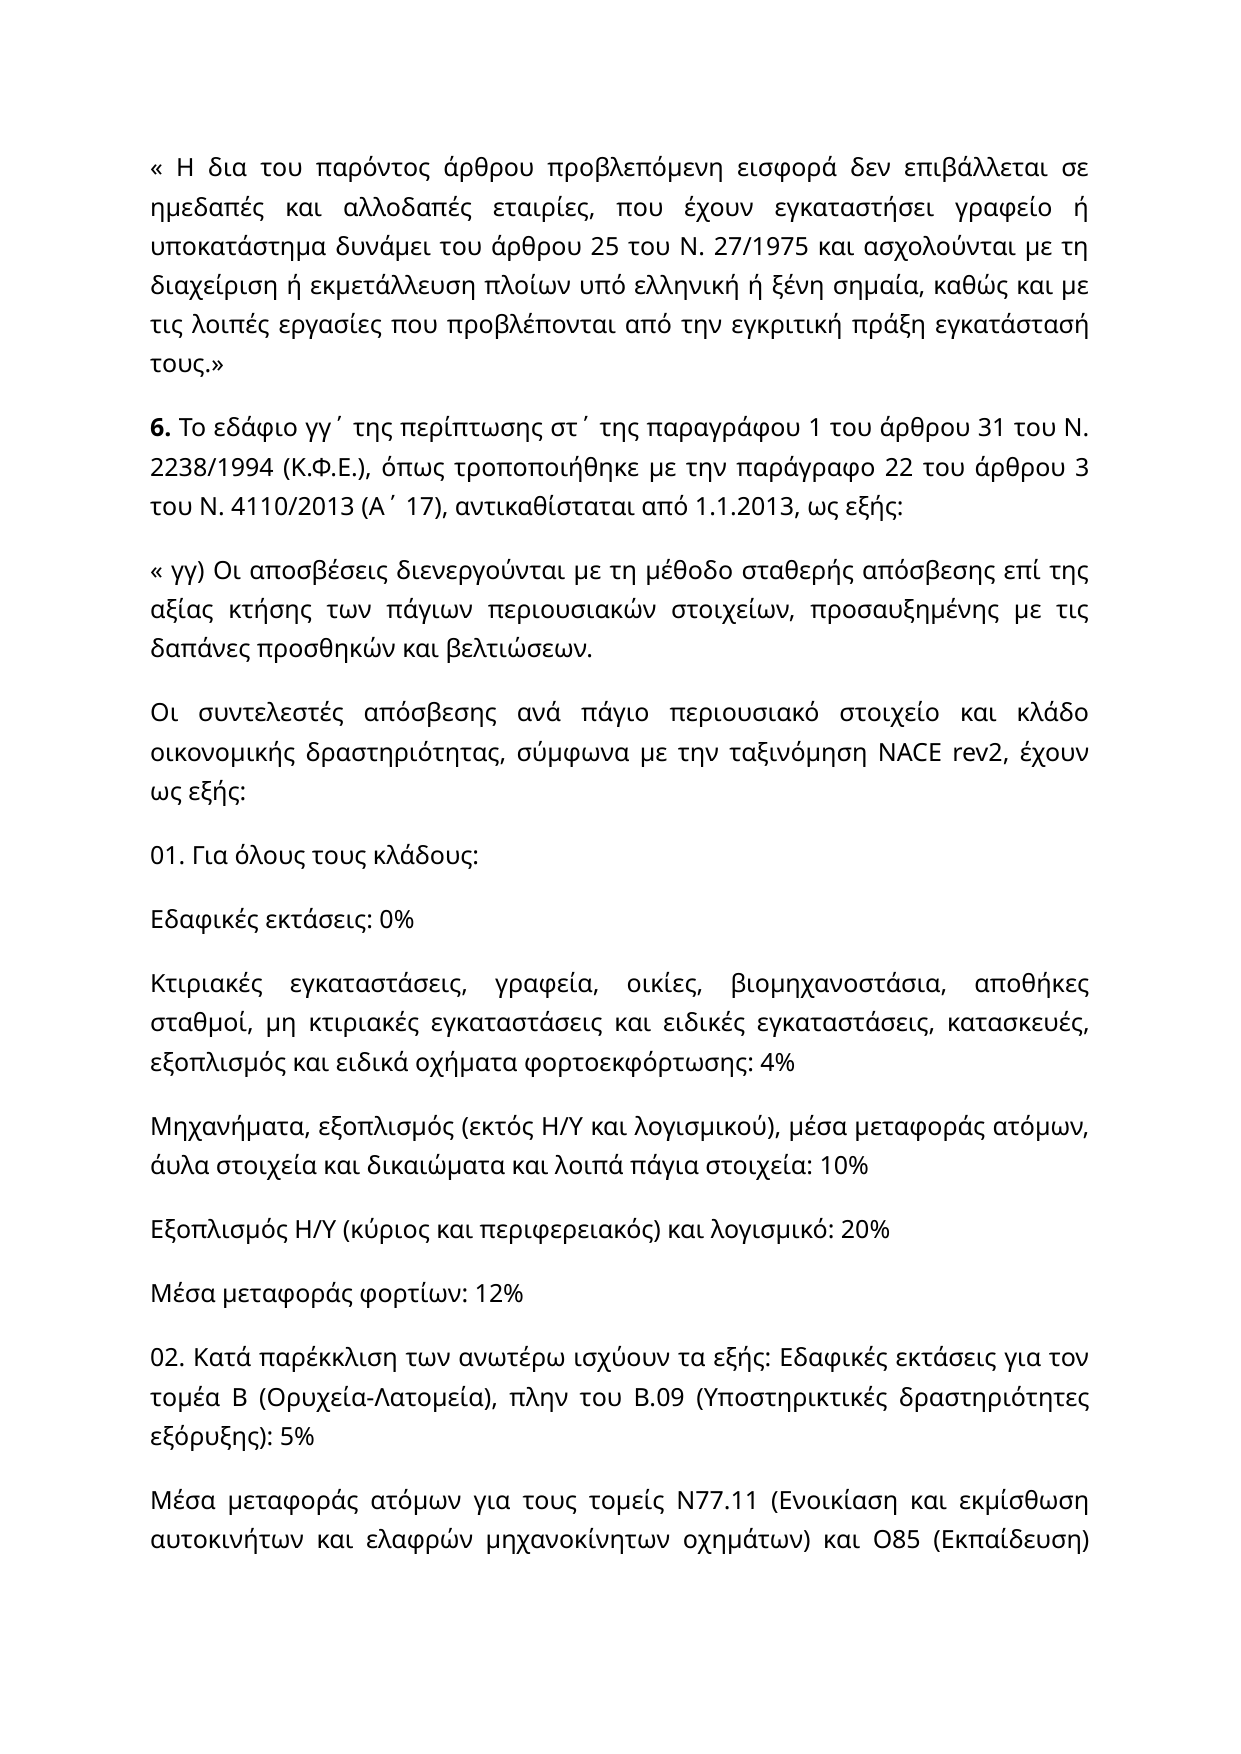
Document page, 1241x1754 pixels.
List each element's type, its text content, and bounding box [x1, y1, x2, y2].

text Οι συντελεστές απόσβεσης ανά πάγιο περιουσιακό στοιχείο και κλάδο οικονομικής δραστηριότητας, σύμφωνα με την ταξινόμηση NACE rev2, έχουν ως εξής: [150, 695, 1090, 807]
text Μέσα μεταφοράς ατόμων για τους τομείς N77.11 (Ενοικίαση και εκμίσθωση αυτοκινήτων και ελαφρών μηχανοκίνητων οχημάτων) και Ο85 (Εκπαίδευση) [150, 1482, 1090, 1556]
text Μέσα μεταφοράς φορτίων: 12% [150, 1276, 1090, 1310]
text 6. Το εδάφιο γγ΄ της περίπτωσης στ΄ της παραγράφου 1 του άρθρου 31 του Ν. 2238/1994 (Κ.Φ.Ε.), όπως τροποποιήθηκε με την παράγραφο 22 του άρθρου 3 του Ν. 4110/2013 (Α΄ 17), αντικαθίσταται από 1.1.2013, ως εξής: [150, 410, 1090, 522]
text 02. Κατά παρέκκλιση των ανωτέρω ισχύουν τα εξής: Εδαφικές εκτάσεις για τον τομέα Β (Ορυχεία-Λατομεία), πλην του Β.09 (Υποστηρικτικές δραστηριότητες εξόρυξης): 5% [150, 1340, 1090, 1452]
text 01. Για όλους τους κλάδους: [150, 837, 1090, 872]
text Εξοπλισμός Η/Υ (κύριος και περιφερειακός) και λογισμικό: 20% [150, 1212, 1090, 1246]
text Κτιριακές εγκαταστάσεις, γραφεία, οικίες, βιομηχανοστάσια, αποθήκες σταθμοί, μη κτιριακές εγκαταστάσεις και ειδικές εγκαταστάσεις, κατασκευές, εξοπλισμός και ειδικά οχήματα φορτοεκφόρτωσης: 4% [150, 966, 1090, 1078]
text « γγ) Οι αποσβέσεις διενεργούνται με τη μέθοδο σταθερής απόσβεσης επί της αξίας κτήσης των πάγιων περιουσιακών στοιχείων, προσαυξημένης με τις δαπάνες προσθηκών και βελτιώσεων. [150, 552, 1090, 665]
text Εδαφικές εκτάσεις: 0% [150, 902, 1090, 936]
text « Η δια του παρόντος άρθρου προβλεπόμενη εισφορά δεν επιβάλλεται σε ημεδαπές και αλλοδαπές εταιρίες, που έχουν εγκαταστήσει γραφείο ή υποκατάστημα δυνάμει του άρθρου 25 του Ν. 27/1975 και ασχολούνται με τη διαχείριση ή εκμετάλλευση πλοίων υπό ελληνική ή ξένη σημαία, καθώς και με τις λοιπές εργασίες που προβλέπονται από την εγκριτική πράξη εγκατάστασή τους.» [150, 150, 1090, 380]
text Μηχανήματα, εξοπλισμός (εκτός Η/Υ και λογισμικού), μέσα μεταφοράς ατόμων, άυλα στοιχεία και δικαιώματα και λοιπά πάγια στοιχεία: 10% [150, 1108, 1090, 1182]
